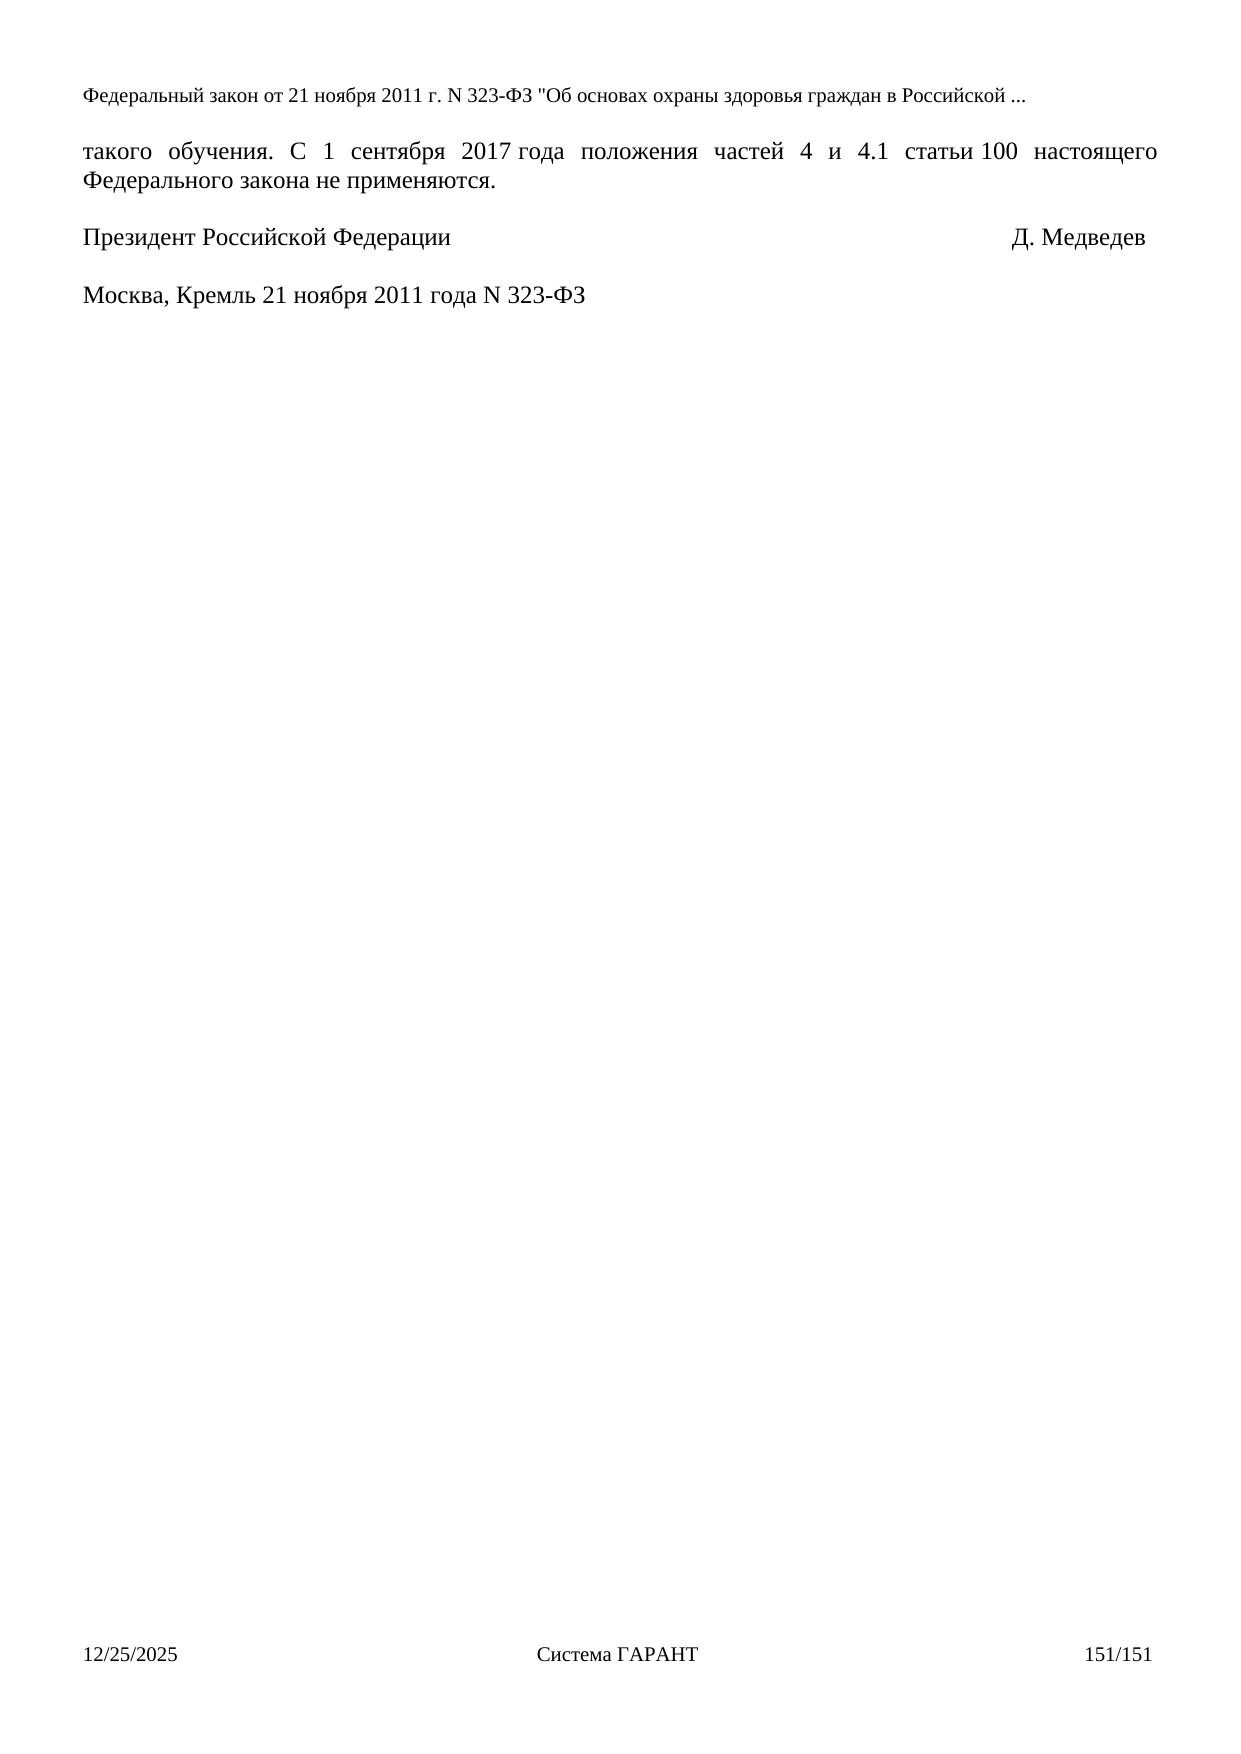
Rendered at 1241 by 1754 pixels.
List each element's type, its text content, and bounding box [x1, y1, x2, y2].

text Москва, Кремль 21 ноября 2011 года N 323-ФЗ [83, 280, 1157, 309]
table_header Д. Медведев [791, 223, 1146, 251]
table_header Президент Российской Федерации [83, 223, 791, 251]
text такого обучения. С 1 сентября 2017 года положения частей 4 и 4.1 статьи 100 настоящего Федерального закона не применяются. [83, 136, 1157, 194]
